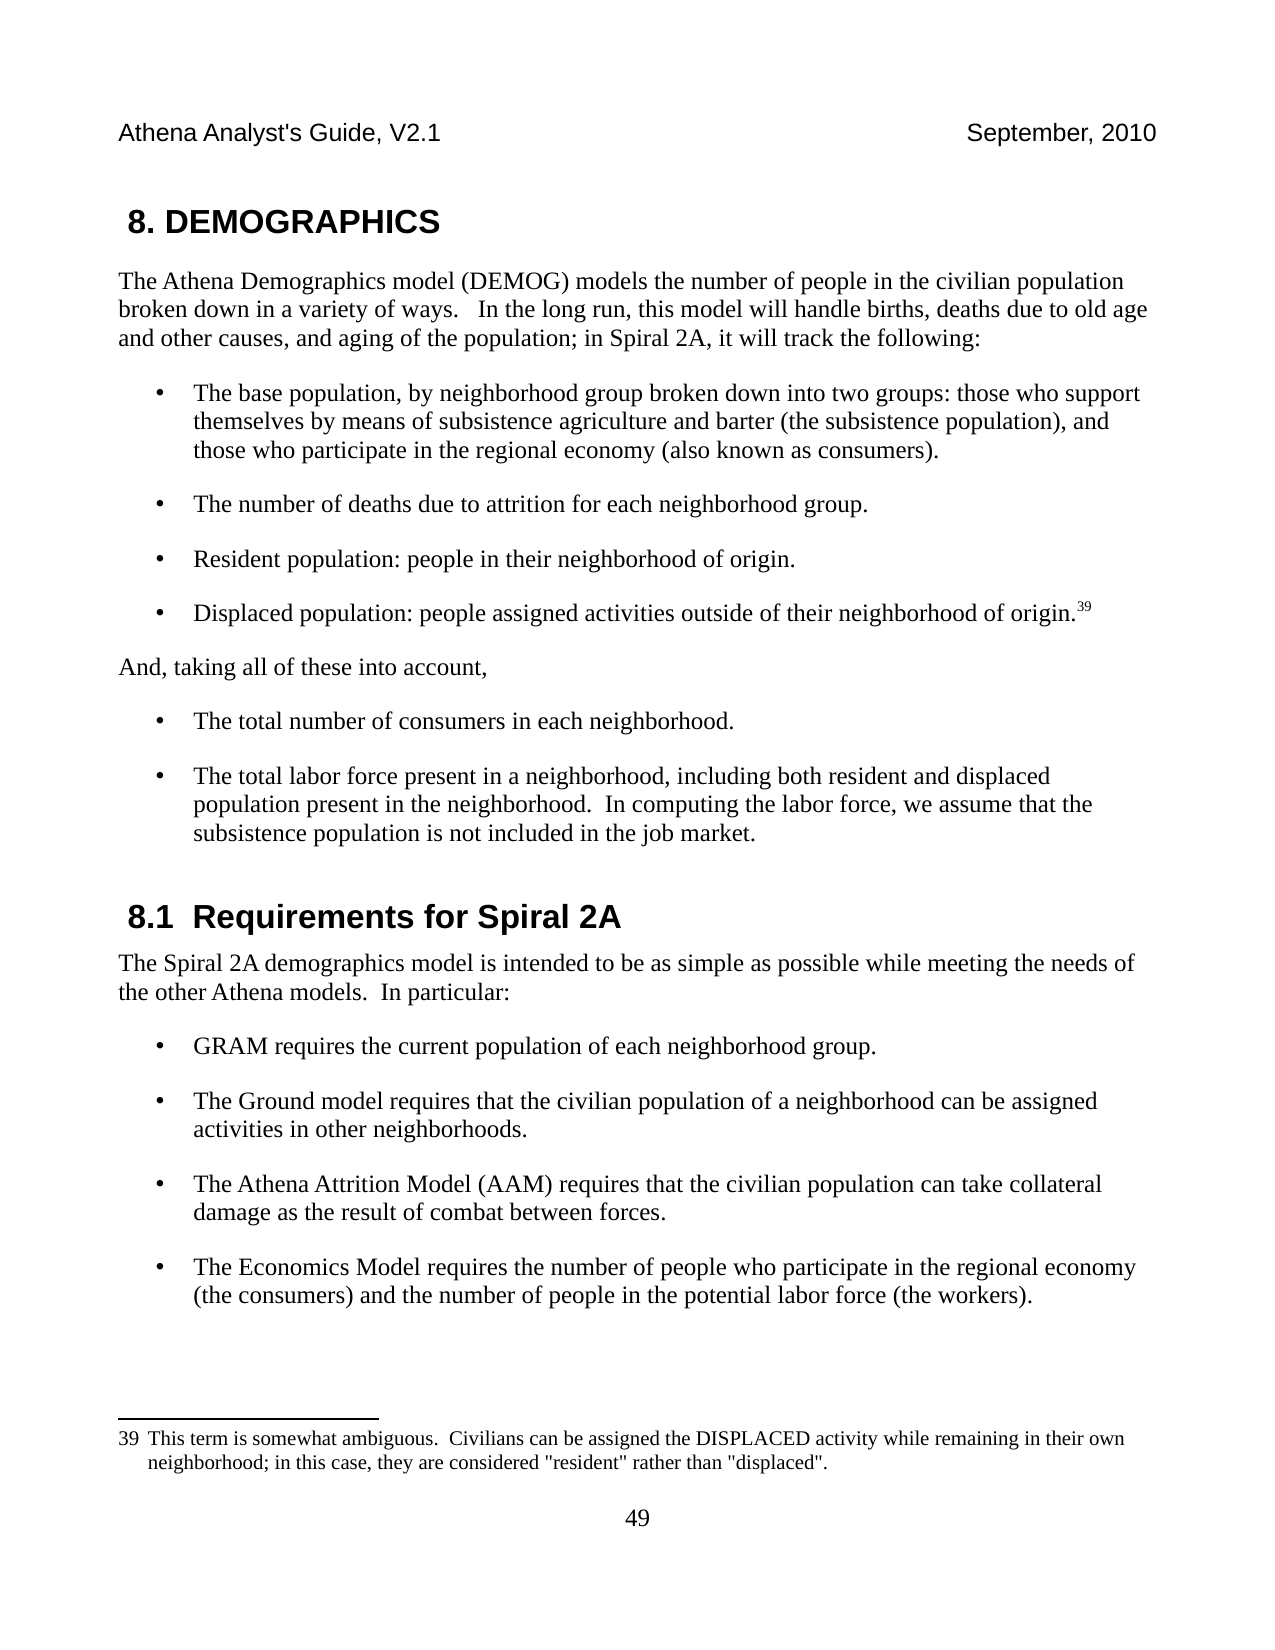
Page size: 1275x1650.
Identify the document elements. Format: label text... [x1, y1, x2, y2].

list The total number of consumers in each neighborhood. [156, 706, 1157, 735]
list GRAM requires the current population of each neighborhood group. [156, 1031, 1157, 1060]
list The base population, by neighborhood group broken down into two groups: those who support themselves by means of subsistence agriculture and barter (the subsistence population), and those who participate in the regional economy (also known as consumers). [156, 378, 1157, 464]
list This term is somewhat ambiguous. Civilians can be assigned the DISPLACED activity while remaining in their own neighborhood; in this case, they are considered "resident" rather than "displaced". [118, 1426, 1157, 1474]
list The Economics Model requires the number of people who participate in the regional economy (the consumers) and the number of people in the potential labor force (the workers). [156, 1252, 1157, 1309]
list Resident population: people in their neighborhood of origin. [156, 544, 1157, 572]
text The Athena Demographics model (DEMOG) models the number of people in the civilian population broken down in a variety of ways. In the long run, this model will handle births, deaths due to old age and other causes, and aging of the population; in Spiral 2A, it will track the following: [118, 266, 1157, 352]
text The Spiral 2A demographics model is intended to be as simple as possible while meeting the needs of the other Athena models. In particular: [118, 948, 1157, 1006]
subtitle Demographics [118, 202, 1157, 240]
list The Ground model requires that the civilian population of a neighborhood can be assigned activities in other neighborhoods. [156, 1086, 1157, 1143]
list Displaced population: people assigned activities outside of their neighborhood of origin. [156, 598, 1157, 627]
subtitle Requirements for Spiral 2A [118, 897, 1157, 936]
list The number of deaths due to attrition for each neighborhood group. [156, 489, 1157, 518]
list The Athena Attrition Model (AAM) requires that the civilian population can take collateral damage as the result of combat between forces. [156, 1169, 1157, 1226]
list The total labor force present in a neighborhood, including both resident and displaced population present in the neighborhood. In computing the labor force, we assume that the subsistence population is not included in the job market. [156, 761, 1157, 847]
text And, taking all of these into account, [118, 652, 1157, 681]
